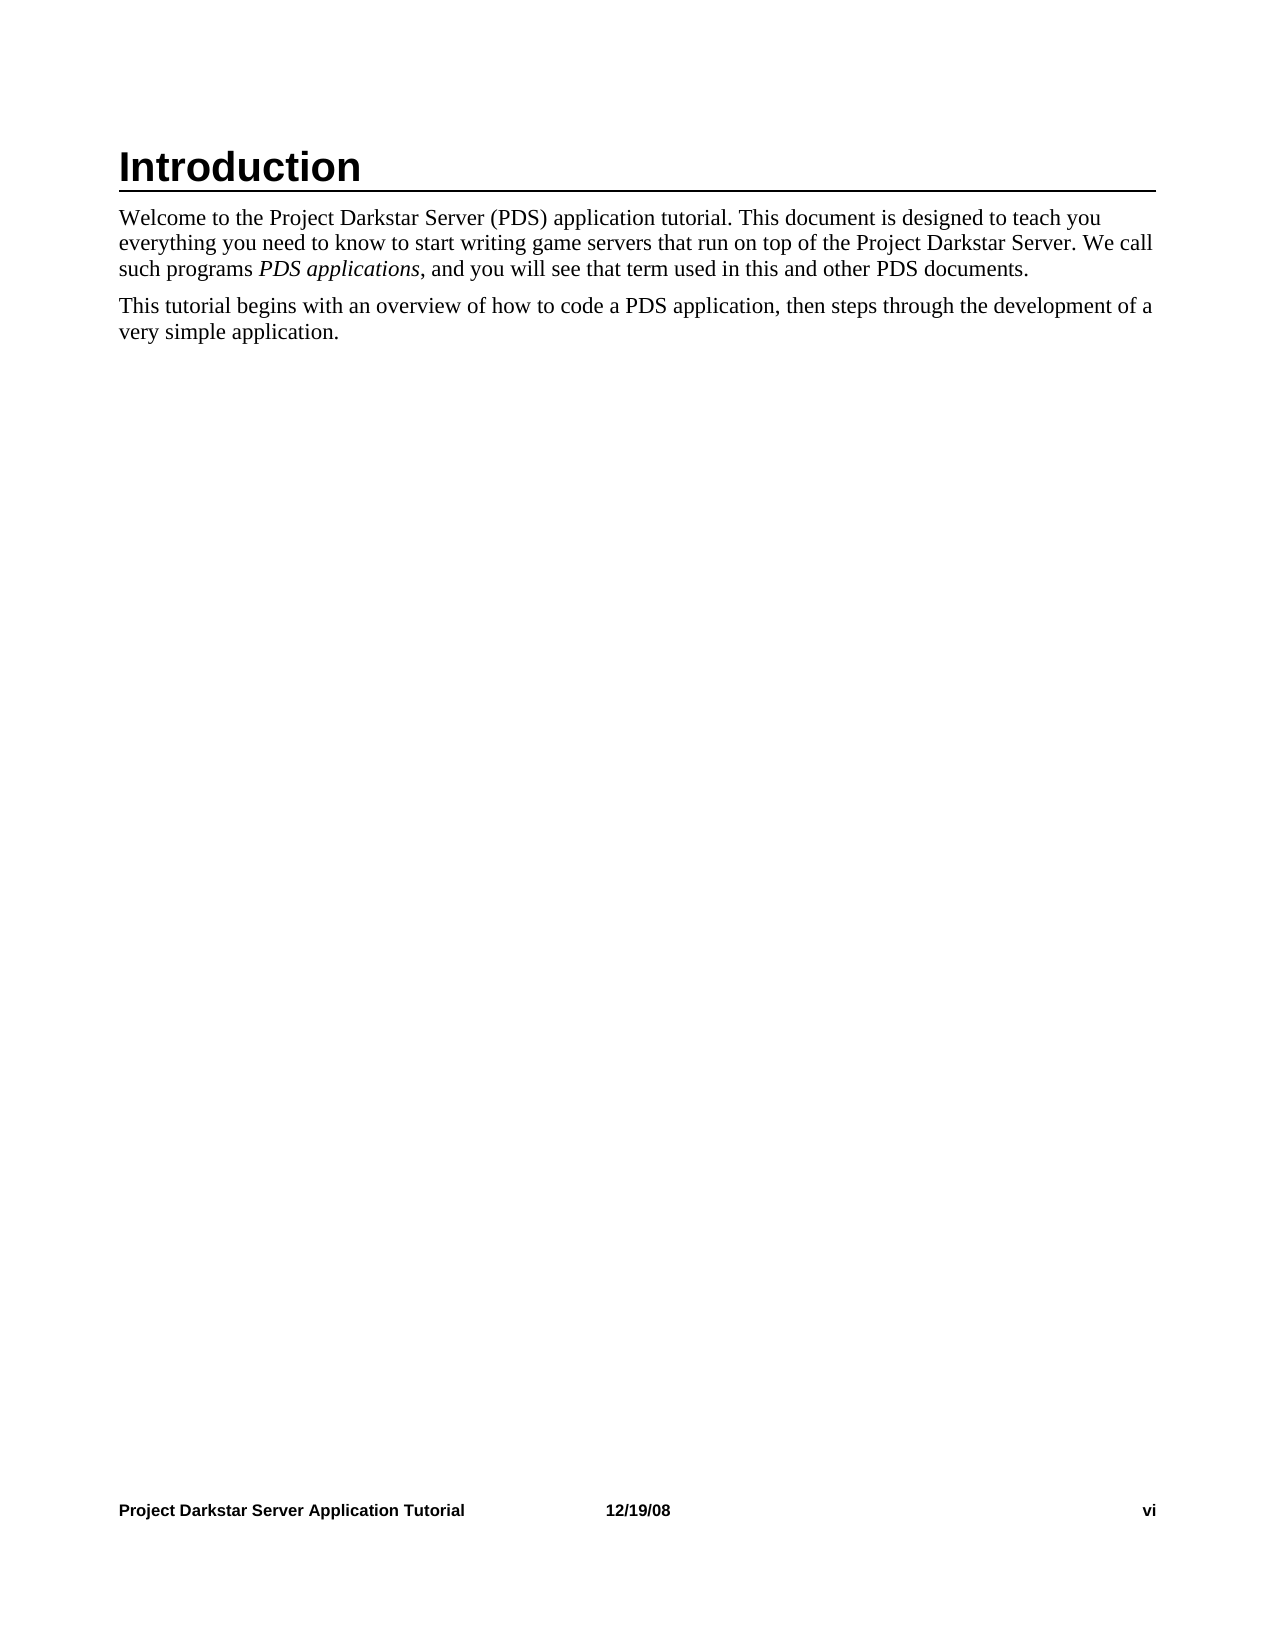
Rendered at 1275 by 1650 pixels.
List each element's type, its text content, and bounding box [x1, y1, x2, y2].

text This tutorial begins with an overview of how to code a PDS application, then steps through the development of a very simple application. [118, 293, 1156, 344]
subtitle Introduction [118, 143, 1156, 192]
text Welcome to the Project Darkstar Server (PDS) application tutorial. This document is designed to teach you everything you need to know to start writing game servers that run on top of the Project Darkstar Server. We call such programs PDS applications, and you will see that term used in this and other PDS documents. [118, 205, 1156, 281]
